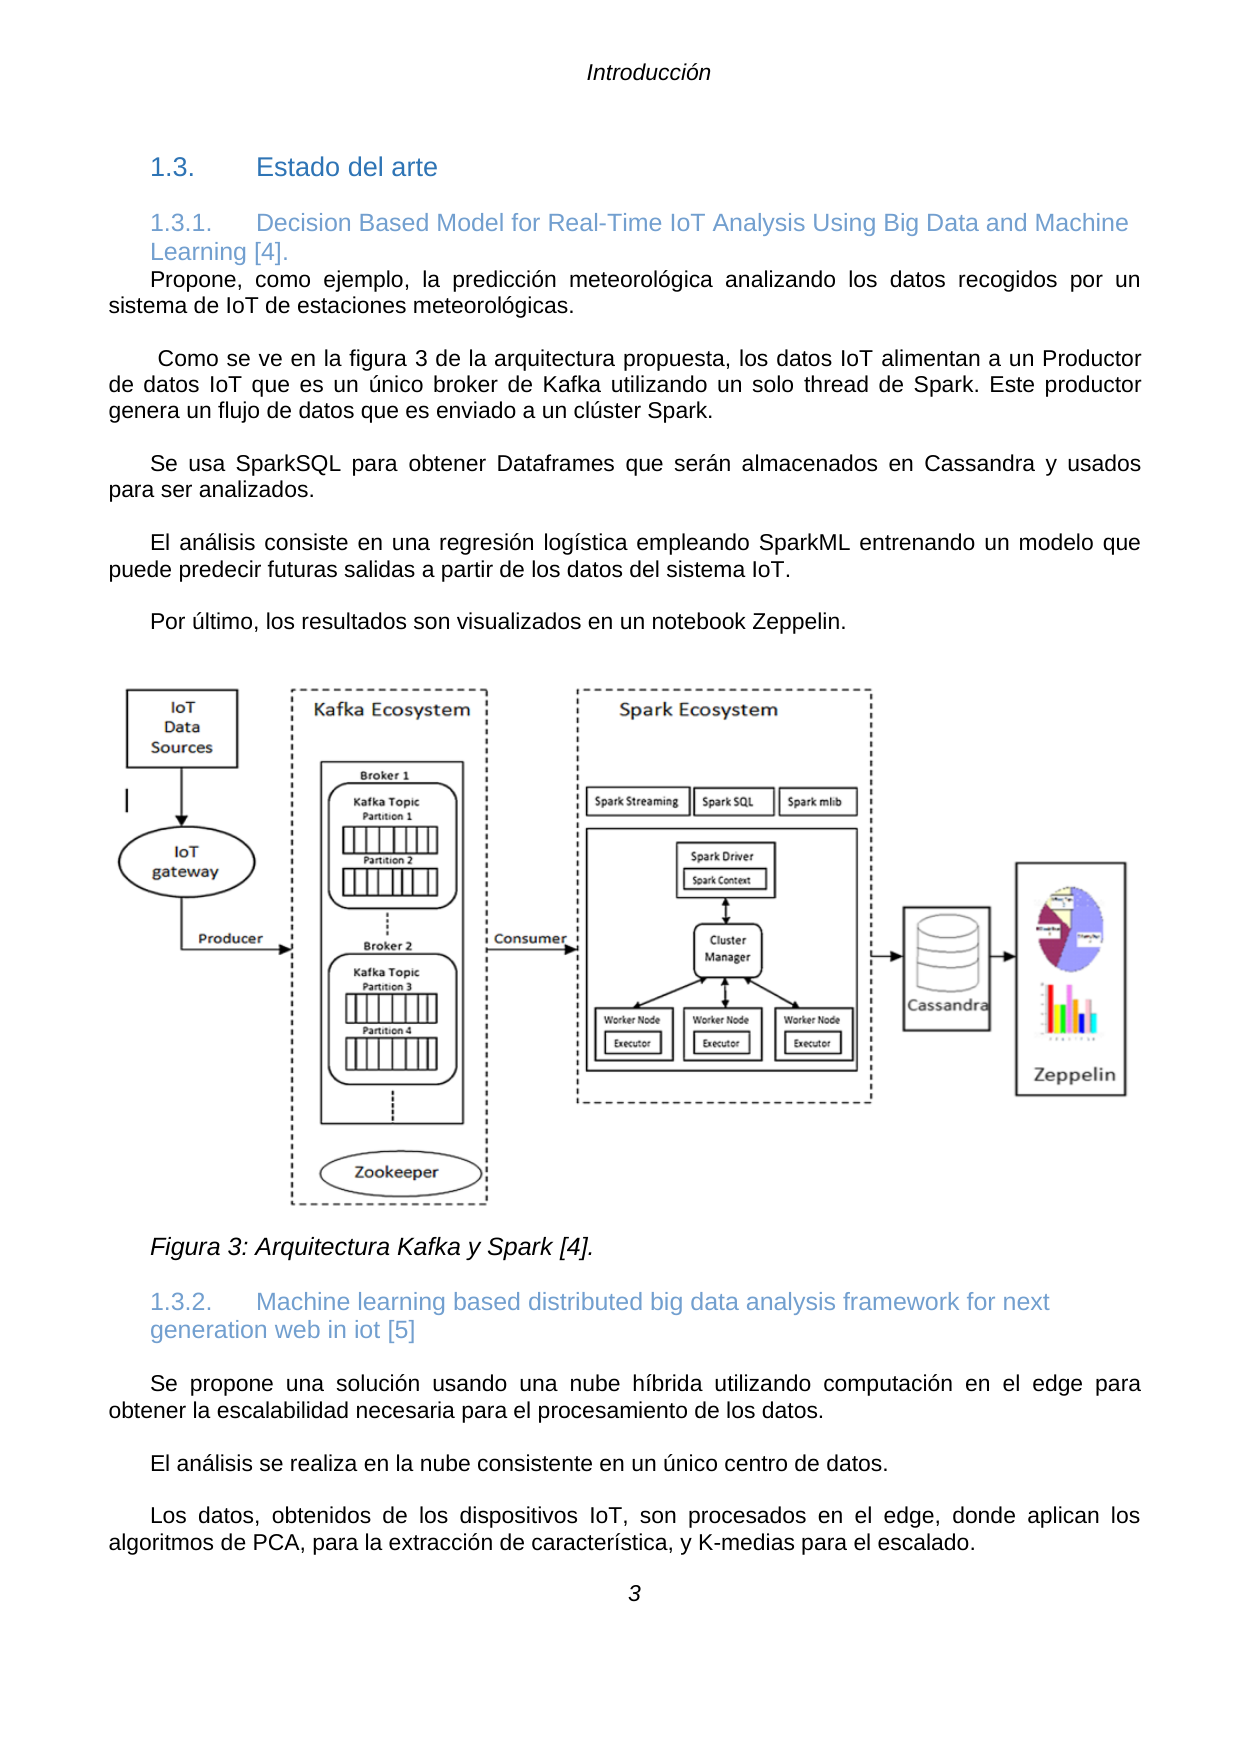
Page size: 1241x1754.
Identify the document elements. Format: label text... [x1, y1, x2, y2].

subtitle Decision Based Model for Real-Time IoT Analysis Using Big Data and Machine Learning [4]. [150, 208, 1142, 266]
text Se propone una solución usando una nube híbrida utilizando computación en el edge para obtener la escalabilidad necesaria para el procesamiento de los datos. [108, 1370, 1142, 1423]
text Se usa SparkSQL para obtener Dataframes que serán almacenados en Cassandra y usados para ser analizados. [108, 450, 1142, 503]
text Los datos, obtenidos de los dispositivos IoT, son procesados en el edge, donde aplican los algoritmos de PCA, para la extracción de característica, y K-medias para el escalado. [108, 1502, 1142, 1555]
text Como se ve en la figura 3 de la arquitectura propuesta, los datos IoT alimentan a un Productor de datos IoT que es un único broker de Kafka utilizando un solo thread de Spark. Este productor genera un flujo de datos que es enviado a un clúster Spark. [108, 345, 1142, 424]
text Figura 3: Arquitectura Kafka y Spark [4]. [108, 1219, 1142, 1260]
text Por último, los resultados son visualizados en un notebook Zeppelin. [108, 608, 1142, 634]
text El análisis se realiza en la nube consistente en un único centro de datos. [108, 1449, 1142, 1476]
picture [108, 673, 1142, 1219]
text Propone, como ejemplo, la predicción meteorológica analizando los datos recogidos por un sistema de IoT de estaciones meteorológicas. [108, 266, 1142, 318]
subtitle Machine learning based distributed big data analysis framework for next generation web in iot [5] [150, 1287, 1142, 1344]
subtitle Estado del arte [108, 151, 1142, 182]
text El análisis consiste en una regresión logística empleando SparkML entrenando un modelo que puede predecir futuras salidas a partir de los datos del sistema IoT. [108, 529, 1142, 582]
